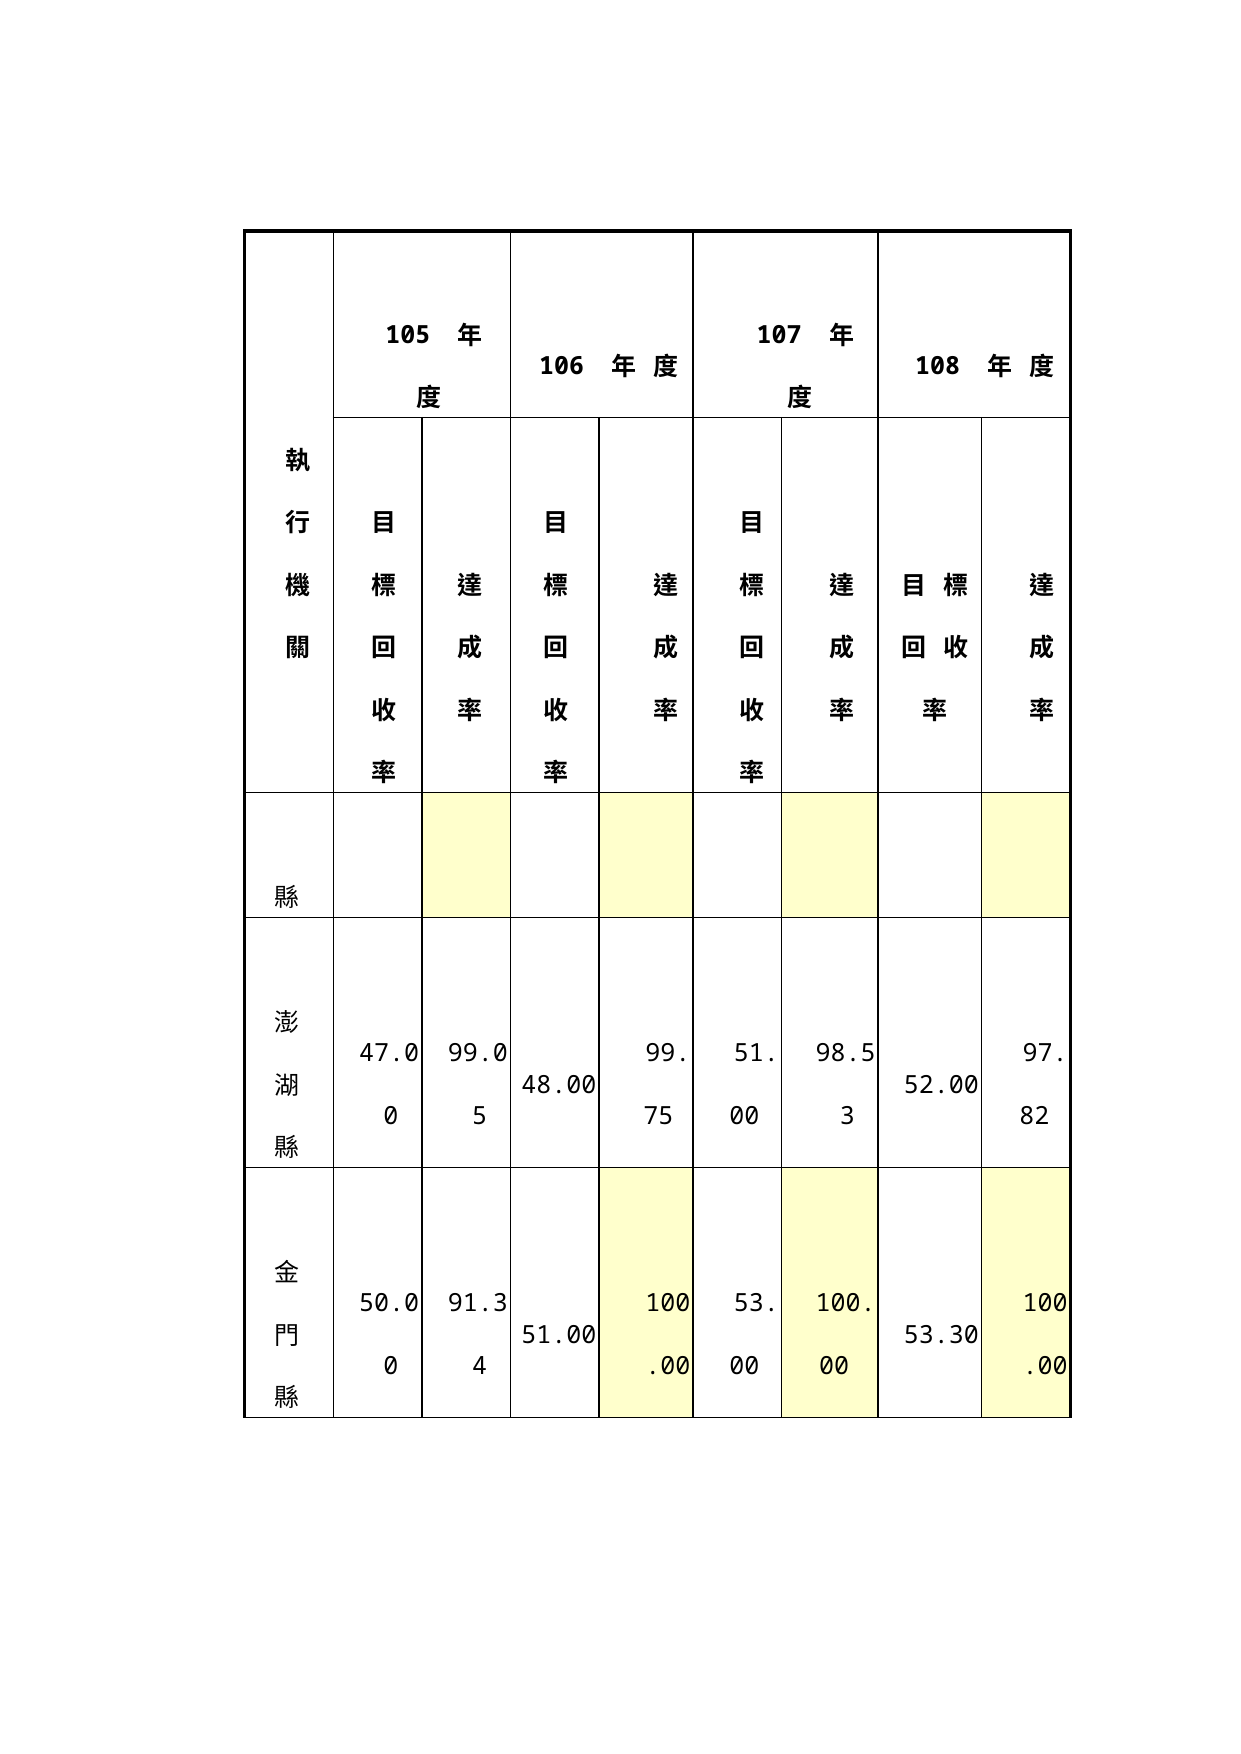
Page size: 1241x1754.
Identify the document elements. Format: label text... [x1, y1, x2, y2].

table_cell 達成率 [982, 418, 1069, 792]
table_cell [879, 793, 981, 917]
table_cell 達成率 [423, 418, 510, 792]
table_cell 金門縣 [246, 1168, 333, 1417]
table_cell 澎湖縣 [246, 918, 333, 1167]
table_header 107年度 [694, 233, 877, 417]
table_cell [694, 793, 781, 917]
table_cell 97.82 [982, 918, 1069, 1167]
table_cell 達成率 [600, 418, 692, 792]
table_cell 達成率 [782, 418, 877, 792]
table_cell [982, 793, 1069, 917]
table_cell [334, 793, 421, 917]
table_cell 目標回收率 [511, 418, 598, 792]
table_cell 目標回收率 [879, 418, 981, 792]
table_cell 91.34 [423, 1168, 510, 1417]
table_cell [423, 793, 510, 917]
table_cell 99.75 [600, 918, 692, 1167]
table_cell [600, 793, 692, 917]
table_header 108年度 [879, 233, 1069, 417]
table_cell 53.00 [694, 1168, 781, 1417]
table_cell 100.00 [982, 1168, 1069, 1417]
table_cell 98.53 [782, 918, 877, 1167]
table_header 執行機關 [246, 233, 333, 792]
table_cell 47.00 [334, 918, 421, 1167]
table_cell 53.30 [879, 1168, 981, 1417]
table_cell 52.00 [879, 918, 981, 1167]
table_cell 目標回收率 [694, 418, 781, 792]
table_cell [511, 793, 598, 917]
table_cell 51.00 [511, 1168, 598, 1417]
table_header 106年度 [511, 233, 692, 417]
table_cell 48.00 [511, 918, 598, 1167]
table_cell 目標回收率 [334, 418, 421, 792]
table_cell 100.00 [600, 1168, 692, 1417]
table_cell 100.00 [782, 1168, 877, 1417]
table_cell 縣 [246, 793, 333, 917]
table_cell [782, 793, 877, 917]
table_header 105年度 [334, 233, 510, 417]
table_cell 99.05 [423, 918, 510, 1167]
table_cell 51.00 [694, 918, 781, 1167]
table_cell 50.00 [334, 1168, 421, 1417]
